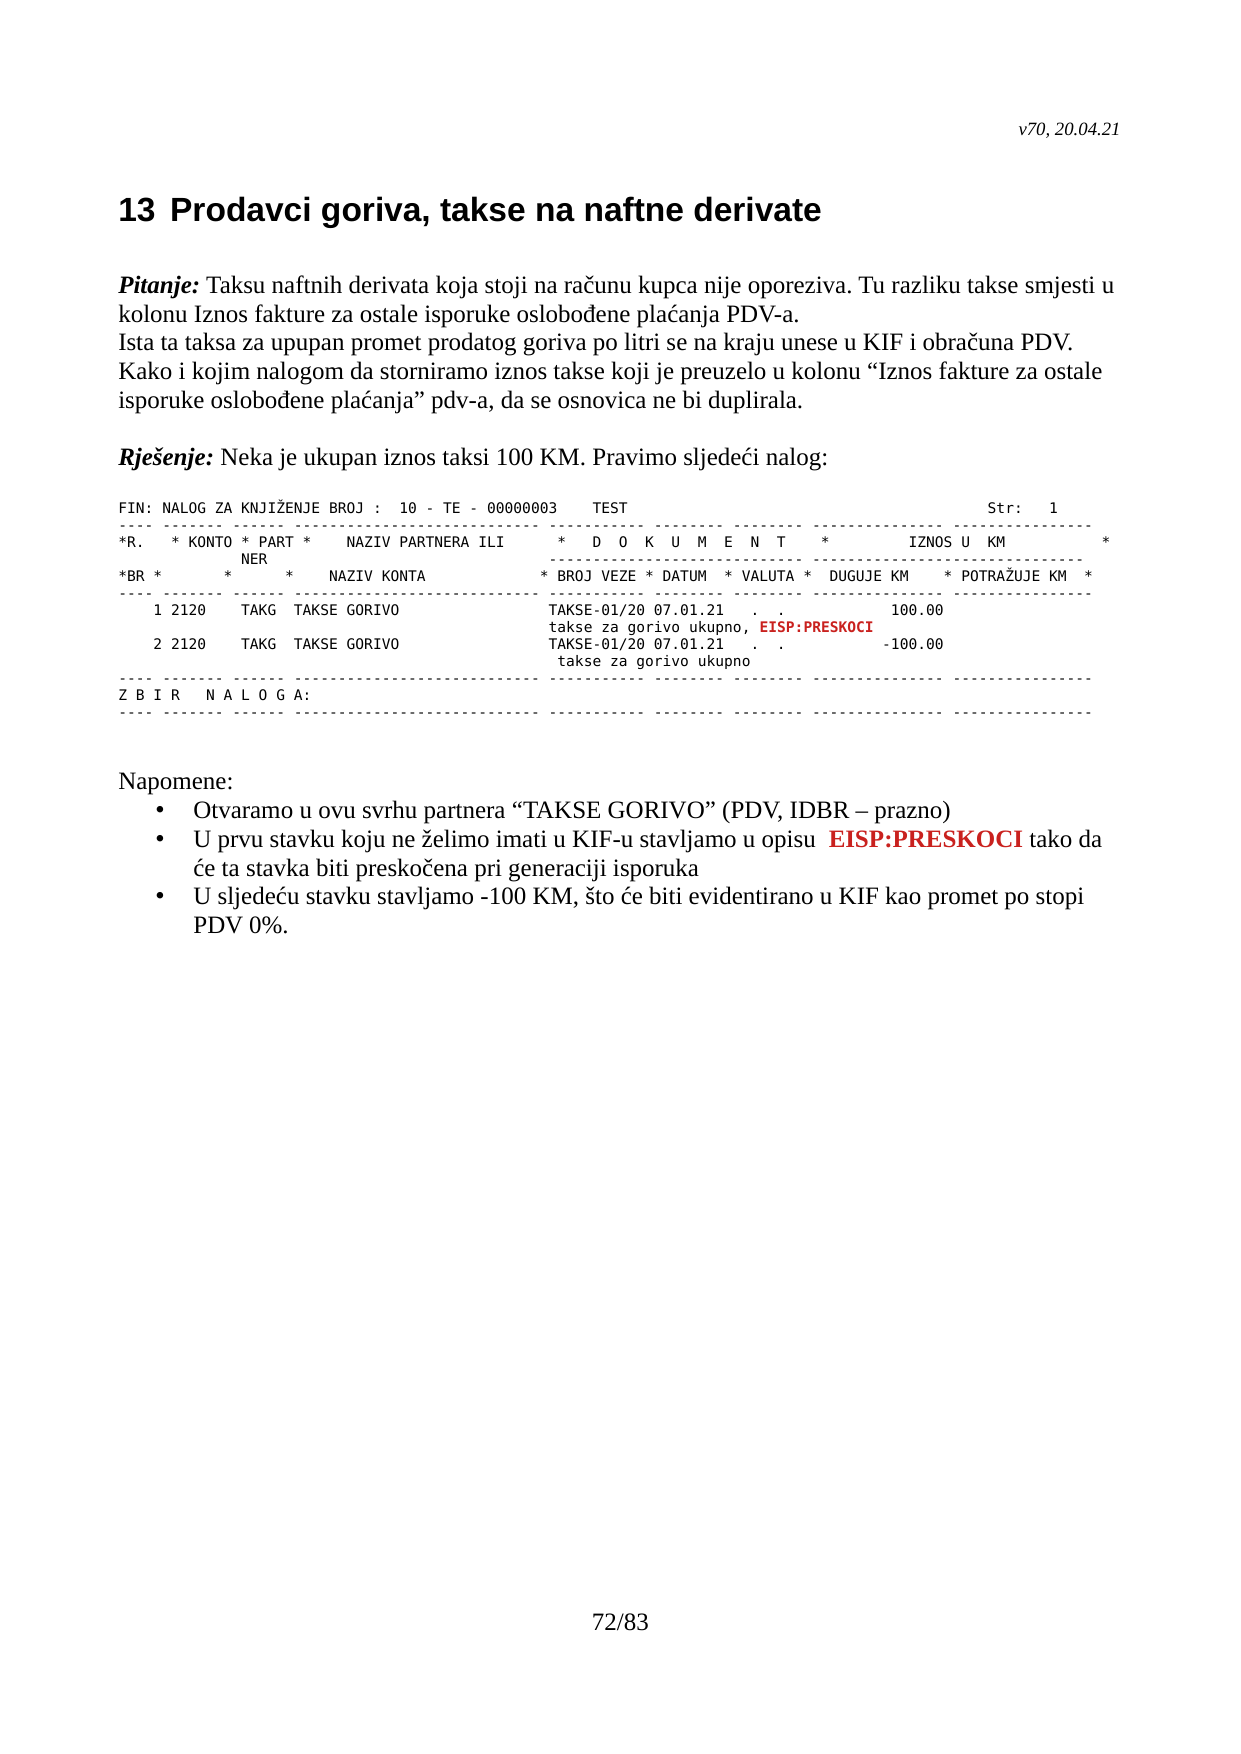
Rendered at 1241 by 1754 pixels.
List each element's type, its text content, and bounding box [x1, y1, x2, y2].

text ---- ------- ------ ---------------------------- ----------- -------- -------- --------------- ---------------- [118, 585, 1122, 602]
subtitle Prodavci goriva, takse na naftne derivate [118, 190, 1122, 229]
list Otvaramo u ovu svrhu partnera “TAKSE GORIVO” (PDV, IDBR – prazno) [156, 795, 1122, 824]
list U sljedeću stavku stavljamo -100 KM, što će biti evidentirano u KIF kao promet po stopi PDV 0%. [156, 881, 1122, 939]
text *BR * * * NAZIV KONTA * BROJ VEZE * DATUM * VALUTA * DUGUJE KM * POTRAŽUJE KM * [118, 568, 1122, 585]
text 1 2120 TAKG TAKSE GORIVO TAKSE-01/20 07.01.21 . . 100.00 [118, 602, 1122, 619]
text takse za gorivo ukupno [118, 653, 1122, 670]
text ---- ------- ------ ---------------------------- ----------- -------- -------- --------------- ---------------- [118, 704, 1122, 721]
text ---- ------- ------ ---------------------------- ----------- -------- -------- --------------- ---------------- [118, 670, 1122, 687]
text Rješenje: Neka je ukupan iznos taksi 100 KM. Pravimo sljedeći nalog: [118, 442, 1122, 471]
text ---- ------- ------ ---------------------------- ----------- -------- -------- --------------- ---------------- [118, 517, 1122, 534]
text Ista ta taksa za upupan promet prodatog goriva po litri se na kraju unese u KIF i obračuna PDV. [118, 327, 1122, 356]
text Z B I R N A L O G A: [118, 687, 1122, 704]
text *R. * KONTO * PART * NAZIV PARTNERA ILI * D O K U M E N T * IZNOS U KM * [118, 534, 1122, 551]
text NER ----------------------------- ------------------------------- [118, 551, 1122, 568]
text takse za gorivo ukupno, EISP:PRESKOCI [118, 619, 1122, 636]
list U prvu stavku koju ne želimo imati u KIF-u stavljamo u opisu EISP:PRESKOCI tako da će ta stavka biti preskočena pri generaciji isporuka [156, 824, 1122, 881]
text Napomene: [118, 766, 1122, 795]
text Kako i kojim nalogom da storniramo iznos takse koji je preuzelo u kolonu “Iznos fakture za ostale isporuke oslobođene plaćanja” pdv-a, da se osnovica ne bi duplirala. [118, 356, 1122, 414]
text 2 2120 TAKG TAKSE GORIVO TAKSE-01/20 07.01.21 . . -100.00 [118, 636, 1122, 653]
text Pitanje: Taksu naftnih derivata koja stoji na računu kupca nije oporeziva. Tu razliku takse smjesti u kolonu Iznos fakture za ostale isporuke oslobođene plaćanja PDV-a. [118, 270, 1122, 327]
text FIN: NALOG ZA KNJIŽENJE BROJ : 10 - TE - 00000003 TEST Str: 1 [118, 500, 1122, 517]
